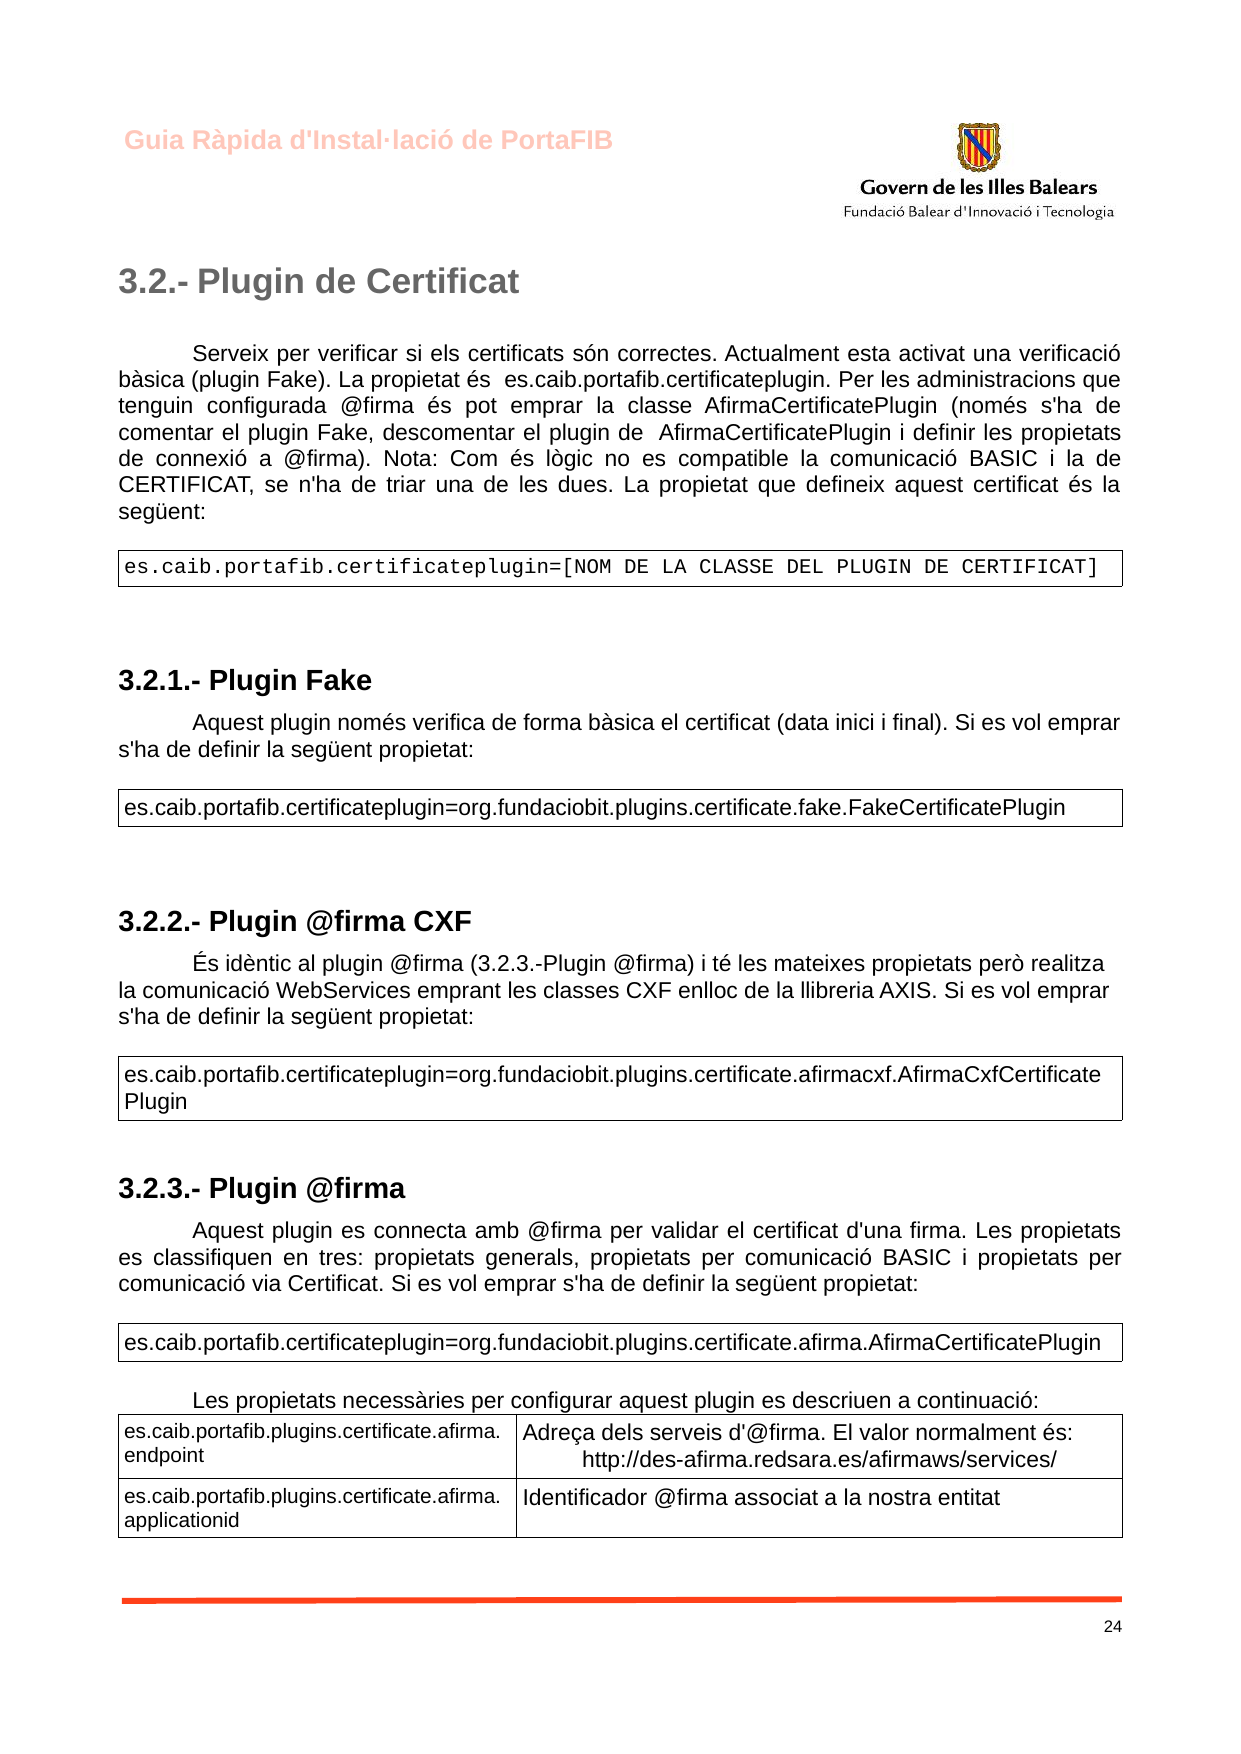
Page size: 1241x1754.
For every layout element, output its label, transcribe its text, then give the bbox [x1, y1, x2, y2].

text Les propietats necessàries per configurar aquest plugin es descriuen a continuació: [118, 1387, 1122, 1413]
table_header Adreça dels serveis d'@firma. El valor normalment és: http://des-afirma.redsara.es/afirmaws/services/ [517, 1415, 1122, 1478]
text És idèntic al plugin @firma (3.2.3Plugin @firma) i té les mateixes propietats però realitza la comunicació WebServices emprant les classes CXF enlloc de la llibreria AXIS. Si es vol emprar s'ha de definir la següent propietat: [118, 950, 1122, 1029]
subtitle Plugin de Certificat [118, 260, 1122, 301]
text Aquest plugin només verifica de forma bàsica el certificat (data inici i final). Si es vol emprar s'ha de definir la següent propietat: [118, 709, 1122, 762]
text Serveix per verificar si els certificats són correctes. Actualment esta activat una verificació bàsica (plugin Fake). La propietat és es.caib.portafib.certificateplugin. Per les administracions que tenguin configurada @firma és pot emprar la classe AfirmaCertificatePlugin (només s'ha de comentar el plugin Fake, descomentar el plugin de AfirmaCertificatePlugin i definir les propietats de connexió a @firma). Nota: Com és lògic no es compatible la comunicació BASIC i la de CERTIFICAT, se n'ha de triar una de les dues. La propietat que defineix aquest certificat és la següent: [118, 339, 1122, 524]
subtitle Plugin @firma CXF [118, 904, 1122, 938]
table_header es.caib.portafib.certificateplugin=org.fundaciobit.plugins.certificate.afirma.AfirmaCertificatePlugin [119, 1324, 1122, 1361]
table_header es.caib.portafib.certificateplugin=[NOM DE LA CLASSE DEL PLUGIN DE CERTIFICAT] [119, 551, 1122, 586]
table_header es.caib.portafib.certificateplugin=org.fundaciobit.plugins.certificate.fake.FakeCertificatePlugin [119, 790, 1122, 826]
table_header es.caib.portafib.certificateplugin=org.fundaciobit.plugins.certificate.afirmacxf.AfirmaCxfCertificatePlugin [119, 1057, 1122, 1120]
table_header es.caib.portafib.plugins.certificate.afirma.endpoint [119, 1415, 516, 1478]
table_cell Identificador @firma associat a la nostra entitat [517, 1479, 1122, 1537]
text Aquest plugin es connecta amb @firma per validar el certificat d'una firma. Les propietats es classifiquen en tres: propietats generals, propietats per comunicació BASIC i propietats per comunicació via Certificat. Si es vol emprar s'ha de definir la següent propietat: [118, 1217, 1122, 1296]
subtitle Plugin Fake [118, 663, 1122, 697]
table_cell es.caib.portafib.plugins.certificate.afirma.applicationid [119, 1479, 516, 1537]
picture [840, 123, 1117, 220]
subtitle Plugin @firma [118, 1171, 1122, 1205]
